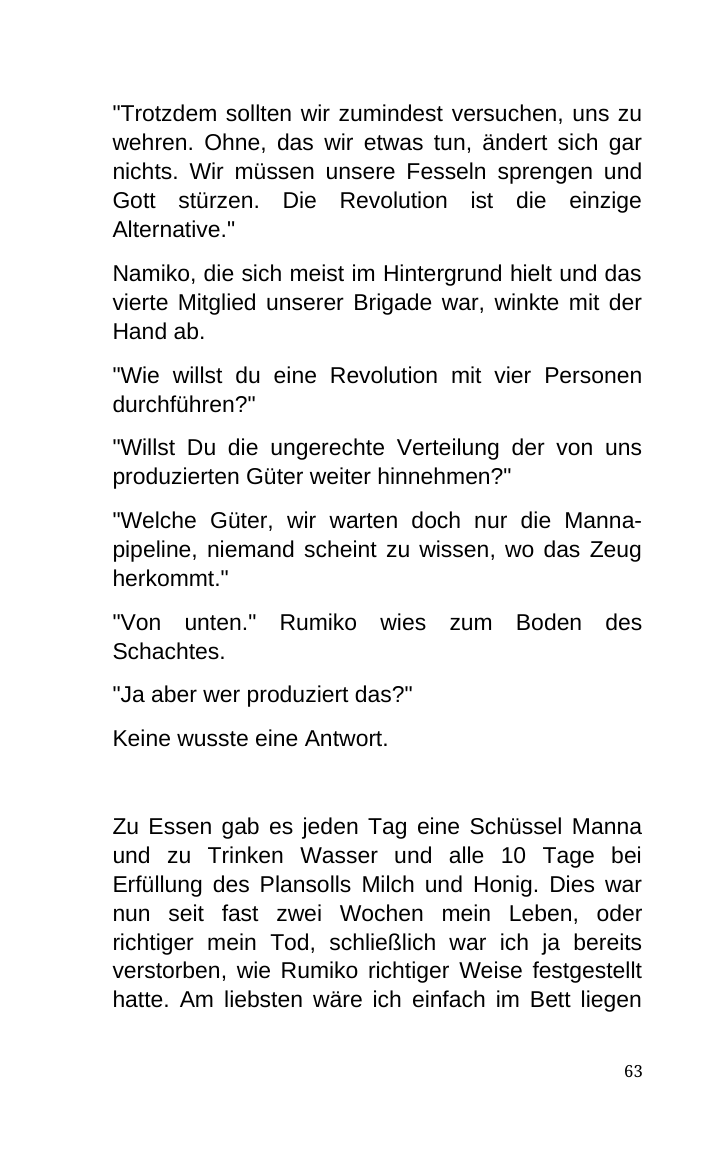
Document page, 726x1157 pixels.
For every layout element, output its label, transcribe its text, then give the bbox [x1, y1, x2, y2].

text "Welche Güter, wir warten doch nur die Manna-pipeline, niemand scheint zu wissen, wo das Zeug herkommt." [112, 507, 642, 591]
text Namiko, die sich meist im Hintergrund hielt und das vierte Mitglied unserer Brigade war, winkte mit der Hand ab. [112, 260, 642, 344]
text "Von unten." Rumiko wies zum Boden des Schachtes. [112, 609, 642, 664]
text "Ja aber wer produziert das?" [112, 681, 642, 708]
text Zu Essen gab es jeden Tag eine Schüssel Manna und zu Trinken Wasser und alle 10 Tage bei Erfüllung des Plansolls Milch und Honig. Dies war nun seit fast zwei Wochen mein Leben, oder richtiger mein Tod, schließlich war ich ja bereits verstorben, wie Rumiko richtiger Weise festgestellt hatte. Am liebsten wäre ich einfach im Bett liegen [112, 813, 642, 1013]
text "Trotzdem sollten wir zumindest versuchen, uns zu wehren. Ohne, das wir etwas tun, ändert sich gar nichts. Wir müssen unsere Fesseln sprengen und Gott stürzen. Die Revolution ist die einzige Alternative." [112, 100, 642, 243]
text "Wie willst du eine Revolution mit vier Personen durchführen?" [112, 362, 642, 417]
text Keine wusste eine Antwort. [112, 725, 642, 752]
text "Willst Du die ungerechte Verteilung der von uns produzierten Güter weiter hinnehmen?" [112, 434, 642, 490]
